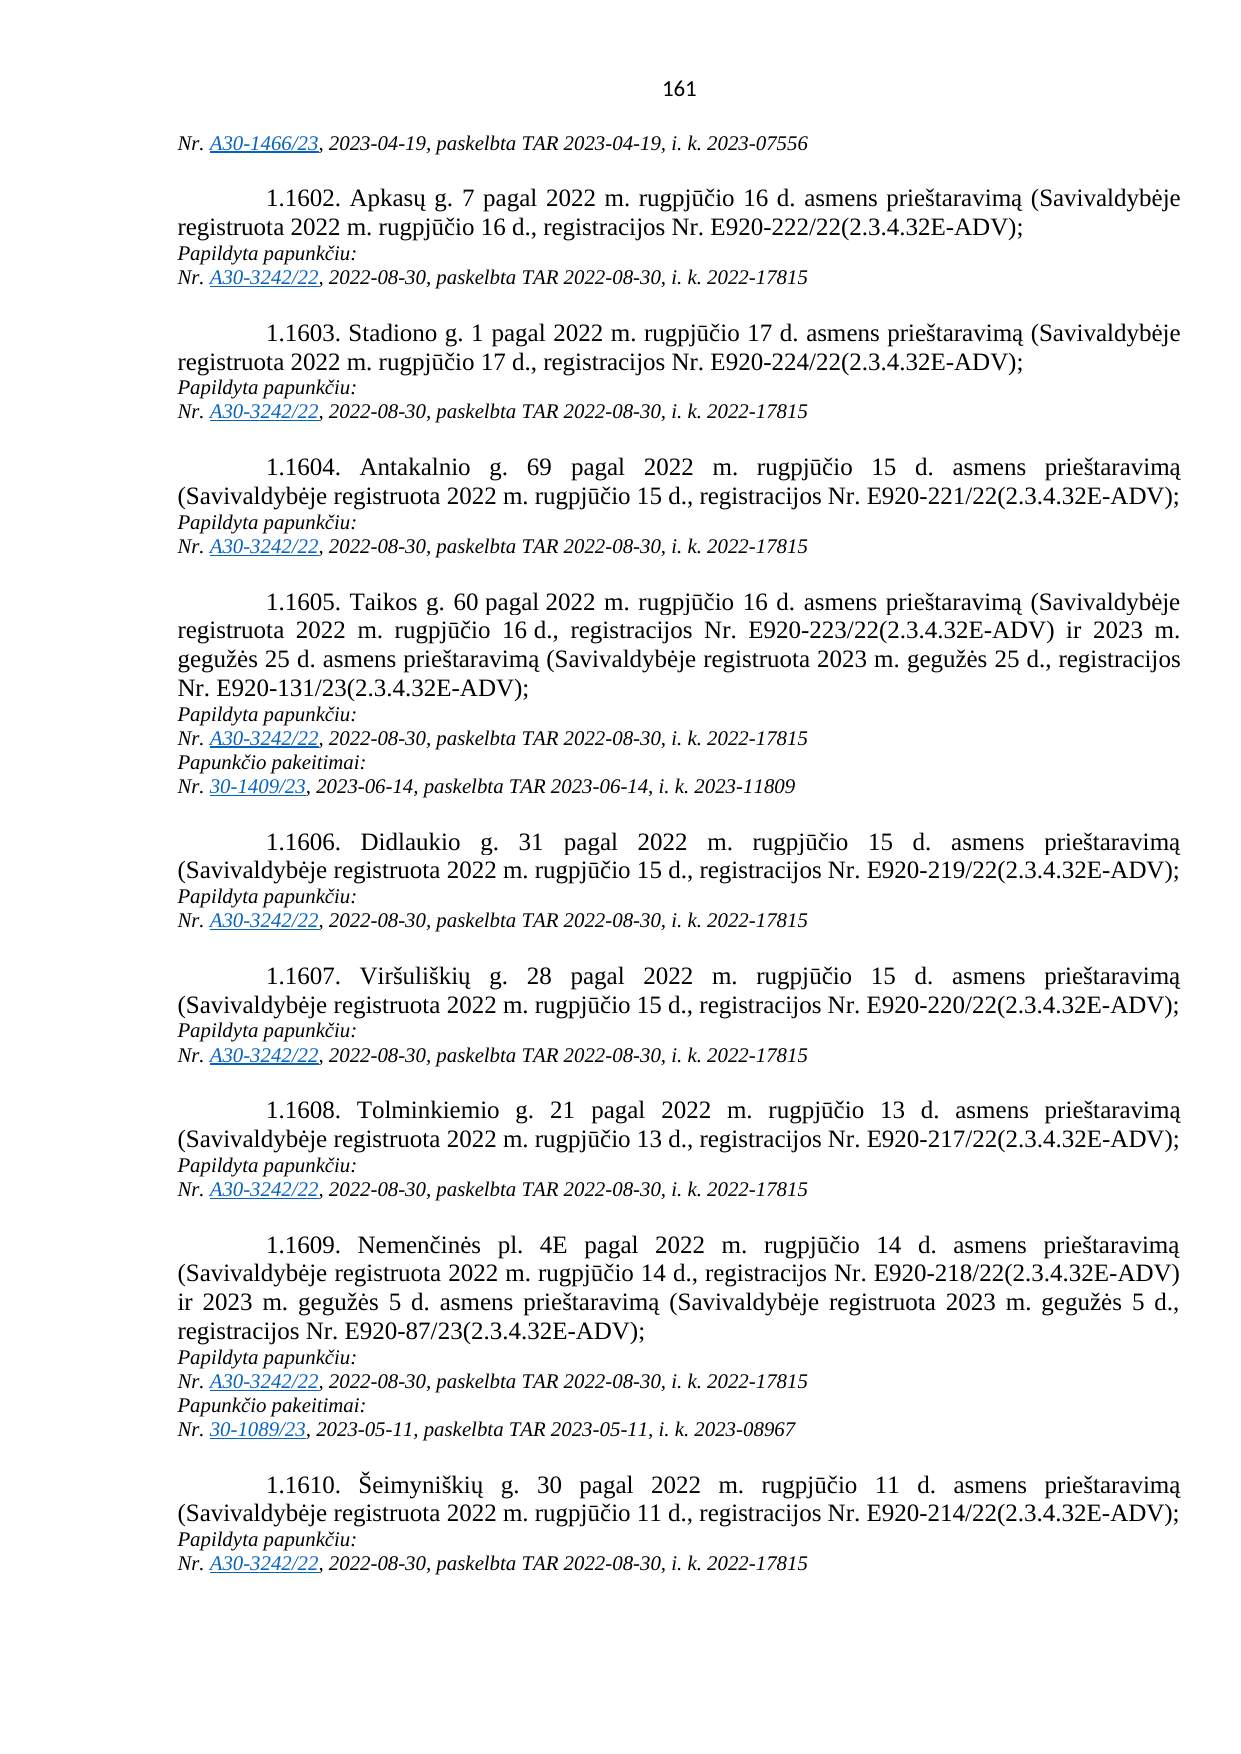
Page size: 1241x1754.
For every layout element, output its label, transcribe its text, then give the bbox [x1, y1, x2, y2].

text Nr. A30-3242/22, 2022-08-30, paskelbta TAR 2022-08-30, i. k. 2022-17815 [177, 1042, 1181, 1067]
text Papunkčio pakeitimai: [177, 1393, 1181, 1417]
text 1.1607. Viršuliškių g. 28 pagal 2022 m. rugpjūčio 15 d. asmens prieštaravimą (Savivaldybėje registruota 2022 m. rugpjūčio 15 d., registracijos Nr. E920-220/22(2.3.4.32E-ADV); [177, 961, 1181, 1018]
text 1.1610. Šeimyniškių g. 30 pagal 2022 m. rugpjūčio 11 d. asmens prieštaravimą (Savivaldybėje registruota 2022 m. rugpjūčio 11 d., registracijos Nr. E920-214/22(2.3.4.32E-ADV); [177, 1470, 1181, 1527]
text 1.1606. Didlaukio g. 31 pagal 2022 m. rugpjūčio 15 d. asmens prieštaravimą (Savivaldybėje registruota 2022 m. rugpjūčio 15 d., registracijos Nr. E920-219/22(2.3.4.32E-ADV); [177, 827, 1181, 884]
text Nr. 30-1089/23, 2023-05-11, paskelbta TAR 2023-05-11, i. k. 2023-08967 [177, 1417, 1181, 1441]
text Nr. A30-3242/22, 2022-08-30, paskelbta TAR 2022-08-30, i. k. 2022-17815 [177, 265, 1181, 289]
text Papildyta papunkčiu: [177, 510, 1181, 534]
text Nr. A30-3242/22, 2022-08-30, paskelbta TAR 2022-08-30, i. k. 2022-17815 [177, 1177, 1181, 1201]
text Papildyta papunkčiu: [177, 884, 1181, 908]
text Papildyta papunkčiu: [177, 1018, 1181, 1042]
text Nr. A30-3242/22, 2022-08-30, paskelbta TAR 2022-08-30, i. k. 2022-17815 [177, 726, 1181, 750]
text 1.1605. Taikos g. 60 pagal 2022 m. rugpjūčio 16 d. asmens prieštaravimą (Savivaldybėje registruota 2022 m. rugpjūčio 16 d., registracijos Nr. E920-223/22(2.3.4.32E-ADV) ir 2023 m. gegužės 25 d. asmens prieštaravimą (Savivaldybėje registruota 2023 m. gegužės 25 d., registracijos Nr. E920-131/23(2.3.4.32E-ADV); [177, 587, 1181, 702]
text Nr. A30-3242/22, 2022-08-30, paskelbta TAR 2022-08-30, i. k. 2022-17815 [177, 1551, 1181, 1575]
text Papildyta papunkčiu: [177, 375, 1181, 399]
text 1.1604. Antakalnio g. 69 pagal 2022 m. rugpjūčio 15 d. asmens prieštaravimą (Savivaldybėje registruota 2022 m. rugpjūčio 15 d., registracijos Nr. E920-221/22(2.3.4.32E-ADV); [177, 452, 1181, 510]
text Papildyta papunkčiu: [177, 241, 1181, 265]
text Nr. A30-3242/22, 2022-08-30, paskelbta TAR 2022-08-30, i. k. 2022-17815 [177, 908, 1181, 932]
text 1.1608. Tolminkiemio g. 21 pagal 2022 m. rugpjūčio 13 d. asmens prieštaravimą (Savivaldybėje registruota 2022 m. rugpjūčio 13 d., registracijos Nr. E920-217/22(2.3.4.32E-ADV); [177, 1095, 1181, 1153]
text Nr. A30-3242/22, 2022-08-30, paskelbta TAR 2022-08-30, i. k. 2022-17815 [177, 1369, 1181, 1393]
text Papunkčio pakeitimai: [177, 750, 1181, 774]
text Nr. A30-3242/22, 2022-08-30, paskelbta TAR 2022-08-30, i. k. 2022-17815 [177, 534, 1181, 558]
text Papildyta papunkčiu: [177, 1527, 1181, 1551]
text Nr. 30-1409/23, 2023-06-14, paskelbta TAR 2023-06-14, i. k. 2023-11809 [177, 774, 1181, 798]
text Papildyta papunkčiu: [177, 1153, 1181, 1177]
text 1.1603. Stadiono g. 1 pagal 2022 m. rugpjūčio 17 d. asmens prieštaravimą (Savivaldybėje registruota 2022 m. rugpjūčio 17 d., registracijos Nr. E920-224/22(2.3.4.32E-ADV); [177, 318, 1181, 375]
text Papildyta papunkčiu: [177, 1345, 1181, 1369]
text Nr. A30-3242/22, 2022-08-30, paskelbta TAR 2022-08-30, i. k. 2022-17815 [177, 399, 1181, 423]
text 1.1602. Apkasų g. 7 pagal 2022 m. rugpjūčio 16 d. asmens prieštaravimą (Savivaldybėje registruota 2022 m. rugpjūčio 16 d., registracijos Nr. E920-222/22(2.3.4.32E-ADV); [177, 183, 1181, 241]
text Nr. A30-1466/23, 2023-04-19, paskelbta TAR 2023-04-19, i. k. 2023-07556 [177, 131, 1181, 155]
text Papildyta papunkčiu: [177, 702, 1181, 726]
text 1.1609. Nemenčinės pl. 4E pagal 2022 m. rugpjūčio 14 d. asmens prieštaravimą (Savivaldybėje registruota 2022 m. rugpjūčio 14 d., registracijos Nr. E920-218/22(2.3.4.32E-ADV) ir 2023 m. gegužės 5 d. asmens prieštaravimą (Savivaldybėje registruota 2023 m. gegužės 5 d., registracijos Nr. E920-87/23(2.3.4.32E-ADV); [177, 1230, 1181, 1345]
